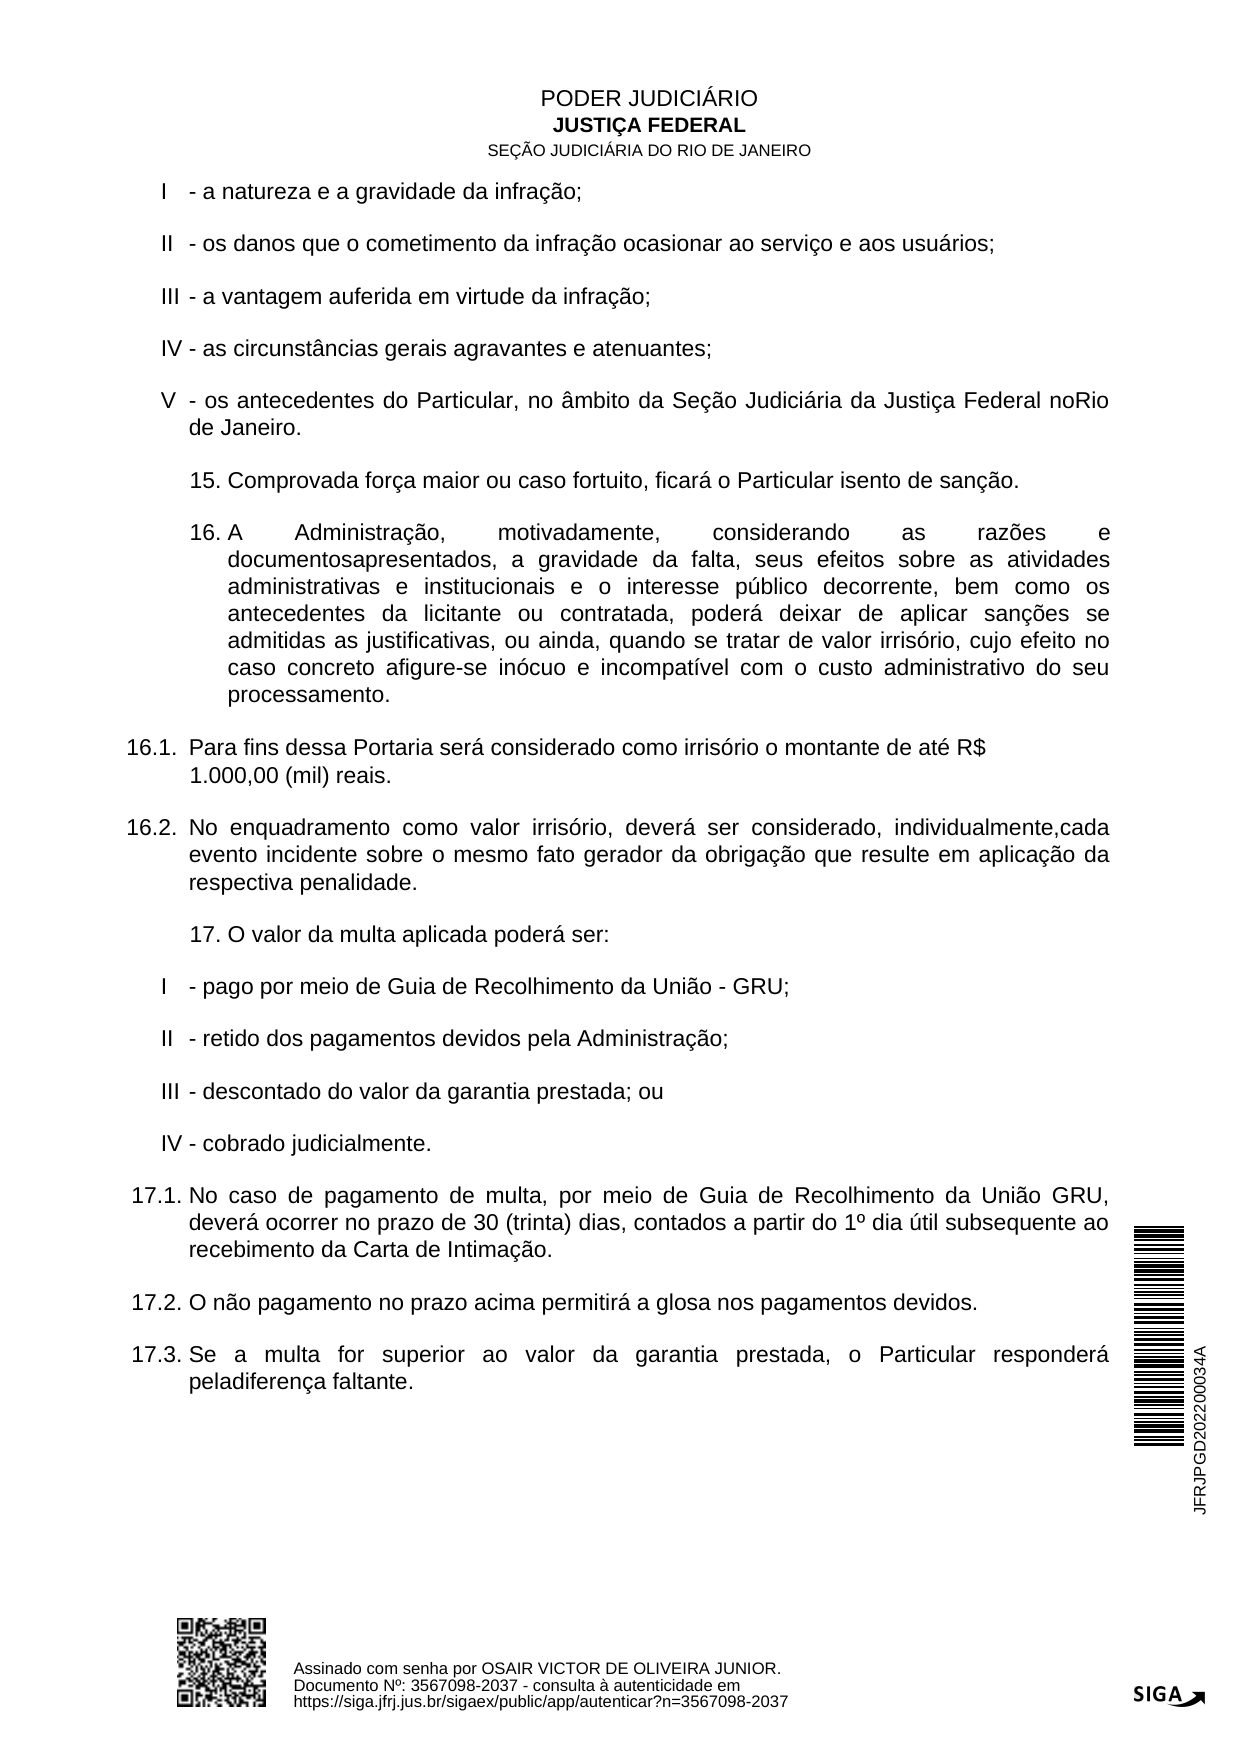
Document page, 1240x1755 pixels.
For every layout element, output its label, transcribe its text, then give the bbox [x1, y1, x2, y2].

list - a natureza e a gravidade da infração; [161, 178, 1111, 204]
list No caso de pagamento de multa, por meio de Guia de Recolhimento da União GRU, deverá ocorrer no prazo de 30 (trinta) dias, contados a partir do 1º dia útil subsequente ao recebimento da Carta de Intimação. [131, 1182, 1111, 1263]
list - cobrado judicialmente. [161, 1130, 1111, 1156]
list - a vantagem auferida em virtude da infração; [161, 283, 1111, 309]
list A Administração, motivadamente, considerando as razões e documentosapresentados, a gravidade da falta, seus efeitos sobre as atividades administrativas e institucionais e o interesse público decorrente, bem como os antecedentes da licitante ou contratada, poderá deixar de aplicar sanções se admitidas as justificativas, ou ainda, quando se tratar de valor irrisório, cujo efeito no caso concreto afigure-se inócuo e incompatível com o custo administrativo do seu processamento. [189, 519, 1111, 708]
list - retido dos pagamentos devidos pela Administração; [161, 1025, 1111, 1052]
list - pago por meio de Guia de Recolhimento da União - GRU; [161, 973, 1111, 999]
list No enquadramento como valor irrisório, deverá ser considerado, individualmente,cada evento incidente sobre o mesmo fato gerador da obrigação que resulte em aplicação da respectiva penalidade. [126, 814, 1111, 895]
list Comprovada força maior ou caso fortuito, ficará o Particular isento de sanção. [189, 467, 1111, 493]
list - descontado do valor da garantia prestada; ou [161, 1078, 1111, 1104]
list O não pagamento no prazo acima permitirá a glosa nos pagamentos devidos. [131, 1289, 1111, 1315]
list - as circunstâncias gerais agravantes e atenuantes; [161, 335, 1111, 361]
list - os antecedentes do Particular, no âmbito da Seção Judiciária da Justiça Federal noRio de Janeiro. [161, 387, 1111, 441]
list Para fins dessa Portaria será considerado como irrisório o montante de até R$ [126, 734, 1111, 760]
list O valor da multa aplicada poderá ser: [189, 921, 1111, 947]
list - os danos que o cometimento da infração ocasionar ao serviço e aos usuários; [161, 230, 1111, 257]
list Se a multa for superior ao valor da garantia prestada, o Particular responderá peladiferença faltante. [131, 1341, 1111, 1394]
text 1.000,00 (mil) reais. [189, 762, 1111, 788]
